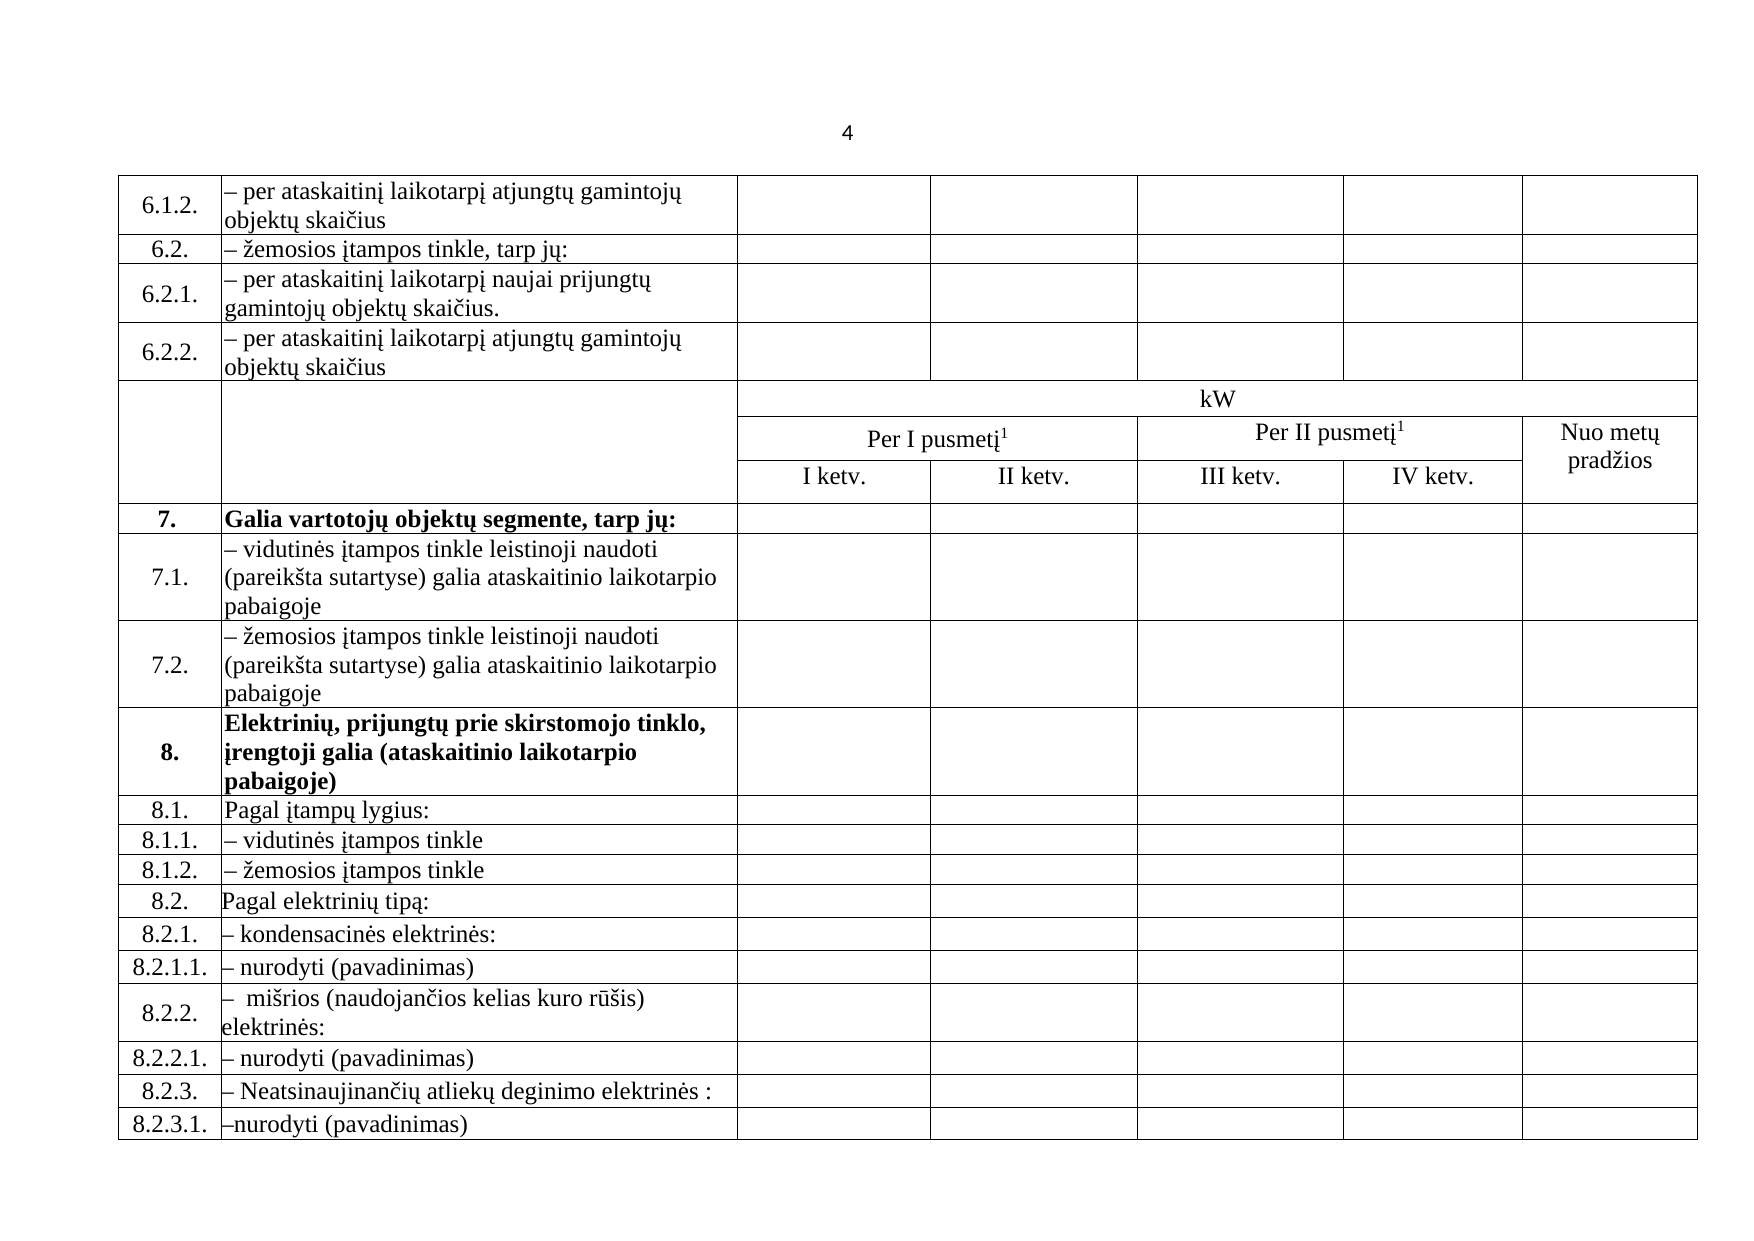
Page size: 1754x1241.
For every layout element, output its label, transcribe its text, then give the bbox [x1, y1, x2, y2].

table_cell [1344, 708, 1522, 794]
table_cell [738, 1108, 930, 1139]
table_cell [738, 176, 930, 233]
table_cell 8.1.2. [119, 855, 221, 884]
table_cell [738, 951, 930, 982]
table_cell 6.2.1. [119, 264, 221, 322]
table_cell kW [738, 381, 1697, 416]
table_cell [1523, 176, 1697, 233]
table_cell [1523, 984, 1697, 1041]
table_cell [738, 1075, 930, 1107]
table_cell – žemosios įtampos tinkle leistinoji naudoti (pareikšta sutartyse) galia ataskaitinio laikotarpio pabaigoje [222, 621, 737, 707]
table_cell [1523, 235, 1697, 263]
table_cell [119, 381, 221, 503]
table_cell [1523, 825, 1697, 854]
table_cell III ketv. [1138, 461, 1343, 503]
table_cell –nurodyti (pavadinimas) [222, 1108, 737, 1139]
table_cell [738, 621, 930, 707]
table_cell Pagal elektrinių tipą: [222, 885, 737, 917]
table_cell [1138, 1075, 1343, 1107]
table_cell – vidutinės įtampos tinkle leistinoji naudoti (pareikšta sutartyse) galia ataskaitinio laikotarpio pabaigoje [222, 534, 737, 620]
table_cell [931, 323, 1137, 380]
table_cell [1138, 504, 1343, 533]
table_cell [931, 621, 1137, 707]
table_cell [1344, 264, 1522, 322]
table_cell Per I pusmetį1 [738, 417, 1137, 460]
table_cell [1138, 918, 1343, 949]
table_cell [738, 264, 930, 322]
table_cell – žemosios įtampos tinkle [222, 855, 737, 884]
table_cell [1523, 951, 1697, 982]
table_cell [1138, 796, 1343, 824]
table_cell [1344, 621, 1522, 707]
table_cell [1344, 796, 1522, 824]
table_cell – nurodyti (pavadinimas) [222, 951, 737, 982]
table_cell [1523, 1075, 1697, 1107]
table_cell 8.2.1. [119, 918, 221, 949]
table_cell [1344, 323, 1522, 380]
table_cell [931, 1042, 1137, 1074]
table_cell [1523, 885, 1697, 917]
table_cell 8. [119, 708, 221, 794]
table_cell – žemosios įtampos tinkle, tarp jų: [222, 235, 737, 263]
table_cell [1138, 885, 1343, 917]
table_cell [931, 176, 1137, 233]
table_cell – mišrios (naudojančios kelias kuro rūšis) elektrinės: [222, 984, 737, 1041]
table_cell [1138, 264, 1343, 322]
table_cell [1344, 984, 1522, 1041]
table_cell [1344, 951, 1522, 982]
table_cell [1344, 176, 1522, 233]
table_cell [738, 534, 930, 620]
table_cell [1138, 1108, 1343, 1139]
table_cell [1523, 621, 1697, 707]
table_cell [1138, 235, 1343, 263]
table_cell [1138, 534, 1343, 620]
table_cell [1138, 1042, 1343, 1074]
table_cell [1344, 1042, 1522, 1074]
table_cell [1523, 796, 1697, 824]
table_cell [931, 534, 1137, 620]
table_cell [1344, 1075, 1522, 1107]
table_cell [931, 264, 1137, 322]
table_cell [931, 951, 1137, 982]
table_cell [738, 708, 930, 794]
table_cell 6.1.2. [119, 176, 221, 233]
table_cell [1523, 264, 1697, 322]
table_cell [931, 504, 1137, 533]
table_cell [738, 323, 930, 380]
table_cell [1138, 323, 1343, 380]
table_cell [931, 885, 1137, 917]
table_cell [931, 708, 1137, 794]
table_cell 6.2. [119, 235, 221, 263]
table_cell [222, 381, 737, 503]
table_cell 7. [119, 504, 221, 533]
table_cell [1138, 825, 1343, 854]
table_cell [931, 796, 1137, 824]
table_cell [1523, 504, 1697, 533]
table_cell [1138, 708, 1343, 794]
table_cell 8.2.3.1. [119, 1108, 221, 1139]
table_cell – per ataskaitinį laikotarpį atjungtų gamintojų objektų skaičius [222, 176, 737, 233]
table_cell [1523, 1108, 1697, 1139]
table_cell Nuo metų pradžios [1523, 417, 1697, 503]
table_cell [1344, 1108, 1522, 1139]
table_cell I ketv. [738, 461, 930, 503]
table_cell 6.2.2. [119, 323, 221, 380]
table_cell [931, 1108, 1137, 1139]
table_cell [1344, 918, 1522, 949]
table_cell [1523, 855, 1697, 884]
table_cell [738, 984, 930, 1041]
table_cell [1138, 176, 1343, 233]
table_cell – nurodyti (pavadinimas) [222, 1042, 737, 1074]
table_cell [738, 855, 930, 884]
table_cell [1523, 918, 1697, 949]
table_cell [738, 1042, 930, 1074]
table_cell – per ataskaitinį laikotarpį naujai prijungtų gamintojų objektų skaičius. [222, 264, 737, 322]
table_cell [931, 235, 1137, 263]
table_cell [1344, 504, 1522, 533]
table_cell [1138, 984, 1343, 1041]
table_cell Per II pusmetį1 [1138, 417, 1522, 460]
table_cell [1523, 323, 1697, 380]
table_cell [1138, 855, 1343, 884]
table_cell [1344, 855, 1522, 884]
table_cell [1344, 534, 1522, 620]
table_cell [738, 235, 930, 263]
table_cell 8.2.2. [119, 984, 221, 1041]
table_cell Pagal įtampų lygius: [222, 796, 737, 824]
table_cell [1138, 621, 1343, 707]
table_cell 8.2.3. [119, 1075, 221, 1107]
table_cell IV ketv. [1344, 461, 1522, 503]
table_cell [1344, 825, 1522, 854]
table_cell [931, 855, 1137, 884]
table_cell [738, 918, 930, 949]
table_cell 7.1. [119, 534, 221, 620]
table_cell [738, 796, 930, 824]
table_cell – per ataskaitinį laikotarpį atjungtų gamintojų objektų skaičius [222, 323, 737, 380]
table_cell [1344, 885, 1522, 917]
table_cell – kondensacinės elektrinės: [222, 918, 737, 949]
table_cell II ketv. [931, 461, 1137, 503]
table_cell 8.2.2.1. [119, 1042, 221, 1074]
table_cell [1523, 534, 1697, 620]
table_cell [931, 1075, 1137, 1107]
table_cell Elektrinių, prijungtų prie skirstomojo tinklo, įrengtoji galia (ataskaitinio laikotarpio pabaigoje) [222, 708, 737, 794]
table_cell [1523, 1042, 1697, 1074]
table_cell 8.2. [119, 885, 221, 917]
table_cell – vidutinės įtampos tinkle [222, 825, 737, 854]
table_cell [931, 918, 1137, 949]
table_cell [1138, 951, 1343, 982]
table_cell [1344, 235, 1522, 263]
table_cell [738, 825, 930, 854]
table_cell 8.1. [119, 796, 221, 824]
table_cell [931, 825, 1137, 854]
table_cell [738, 504, 930, 533]
table_cell [931, 984, 1137, 1041]
table_cell 8.1.1. [119, 825, 221, 854]
table_cell [738, 885, 930, 917]
table_cell [1523, 708, 1697, 794]
table_cell 7.2. [119, 621, 221, 707]
table_cell – Neatsinaujinančių atliekų deginimo elektrinės : [222, 1075, 737, 1107]
table_cell Galia vartotojų objektų segmente, tarp jų: [222, 504, 737, 533]
table_cell 8.2.1.1. [119, 951, 221, 982]
